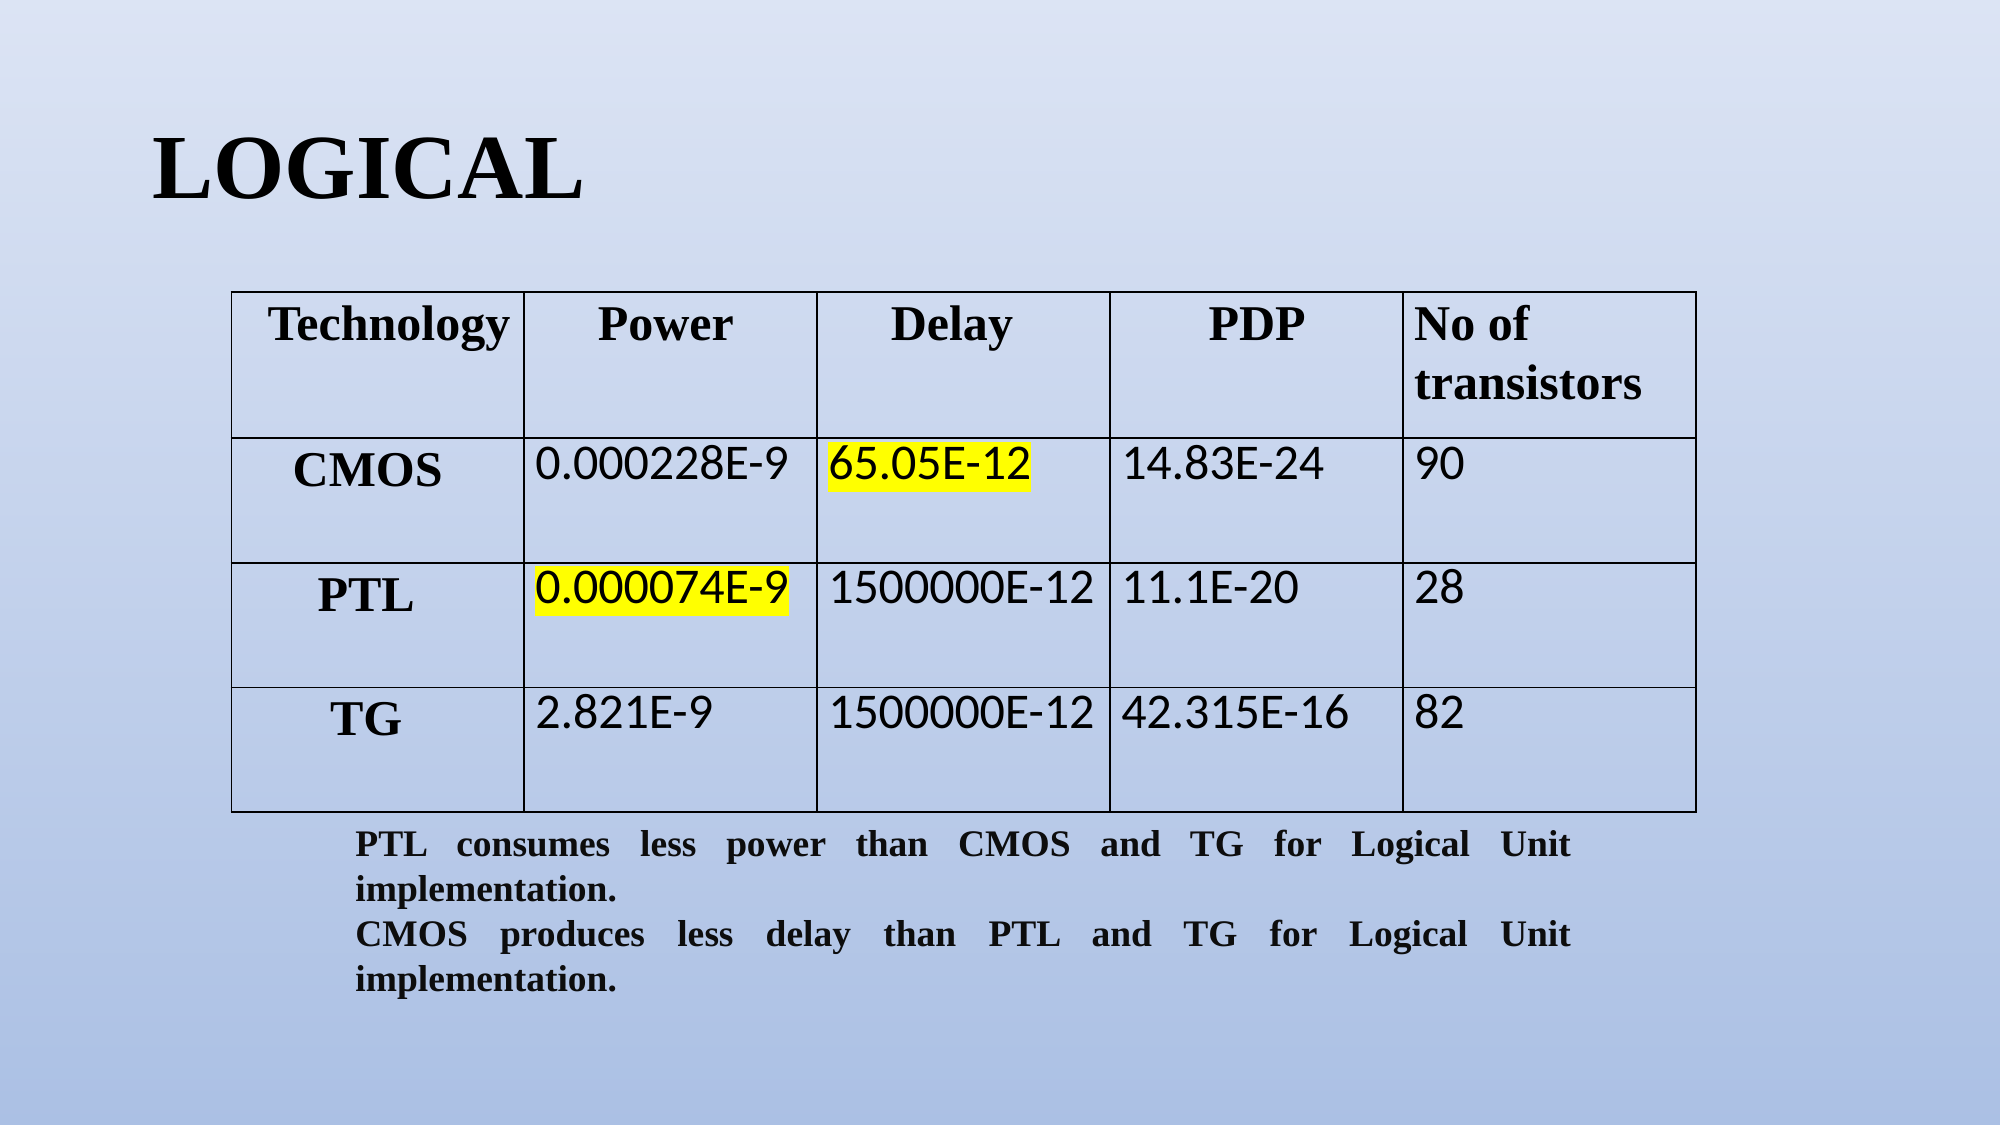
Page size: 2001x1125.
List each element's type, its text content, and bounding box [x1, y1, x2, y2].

table_cell 42.315E-16 [1111, 688, 1402, 811]
table_cell 28 [1404, 564, 1695, 687]
table_cell 2.821E-9 [525, 688, 816, 811]
table_cell 0.000074E-9 [525, 564, 816, 687]
title LOGICAL [137, 59, 1863, 278]
table_header Delay [818, 293, 1109, 437]
table_cell 65.05E-12 [818, 439, 1109, 562]
table_cell 14.83E-24 [1111, 439, 1402, 562]
table_cell 0.000228E-9 [525, 439, 816, 562]
text_box PTL consumes less power than CMOS and TG for Logical Unit implementation. CMOS produces less delay than PTL and TG for Logical Unit implementation. [340, 811, 1587, 1097]
table_header Technology [232, 293, 523, 437]
table_header PDP [1111, 293, 1402, 437]
table_header Power [525, 293, 816, 437]
table_cell 11.1E-20 [1111, 564, 1402, 687]
table_cell PTL [232, 564, 523, 687]
table_cell 1500000E-12 [818, 564, 1109, 687]
table_cell TG [232, 688, 523, 811]
table_cell 1500000E-12 [818, 688, 1109, 811]
table_cell 82 [1404, 688, 1695, 811]
table_cell CMOS [232, 439, 523, 562]
table_cell 90 [1404, 439, 1695, 562]
table_header No of transistors [1404, 293, 1695, 437]
